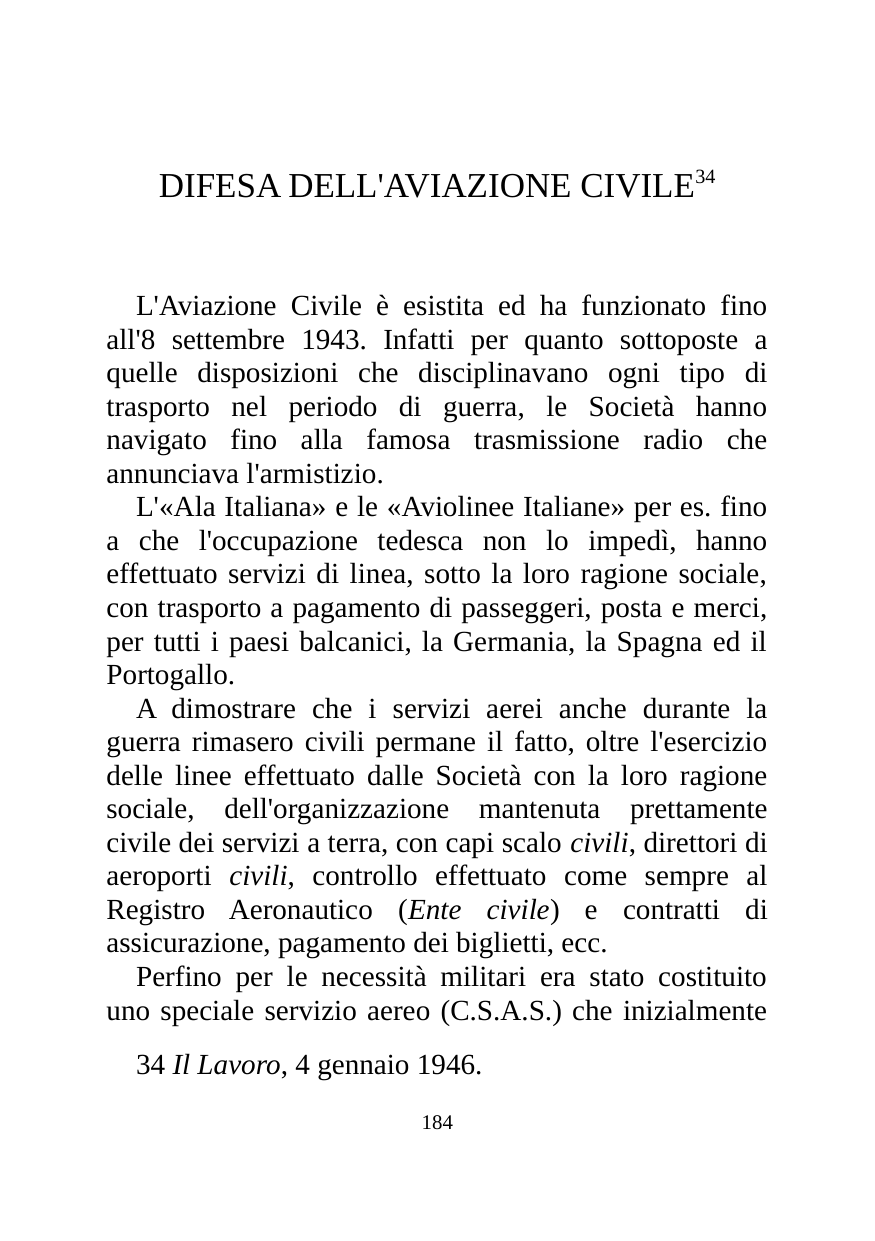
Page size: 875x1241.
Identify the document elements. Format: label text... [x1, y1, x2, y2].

text Perfino per le necessità militari era stato costituito uno speciale servizio aereo (C.S.A.S.) che inizialmente [106, 959, 768, 1026]
subtitle DIFESA DELL'AVIAZIONE CIVILE [106, 165, 768, 206]
text A dimostrare che i servizi aerei anche durante la guerra rimasero civili permane il fatto, oltre l'esercizio delle linee effettuato dalle Società con la loro ragione sociale, dell'organizzazione mantenuta prettamente civile dei servizi a terra, con capi scalo civili, direttori di aeroporti civili, controllo effettuato come sempre al Registro Aeronautico (Ente civile) e contratti di assicurazione, pagamento dei biglietti, ecc. [106, 691, 768, 959]
text Il Lavoro, 4 gennaio 1946. [106, 1047, 768, 1080]
text L'Aviazione Civile è esistita ed ha funzionato fino all'8 settembre 1943. Infatti per quanto sottoposte a quelle disposizioni che disciplinavano ogni tipo di trasporto nel periodo di guerra, le Società hanno navigato fino alla famosa trasmissione radio che annunciava l'armistizio. [106, 288, 768, 489]
text L'«Ala Italiana» e le «Aviolinee Italiane» per es. fino a che l'occupazione tedesca non lo impedì, hanno effettuato servizi di linea, sotto la loro ragione sociale, con trasporto a pagamento di passeggeri, posta e merci, per tutti i paesi balcanici, la Germania, la Spagna ed il Portogallo. [106, 489, 768, 691]
